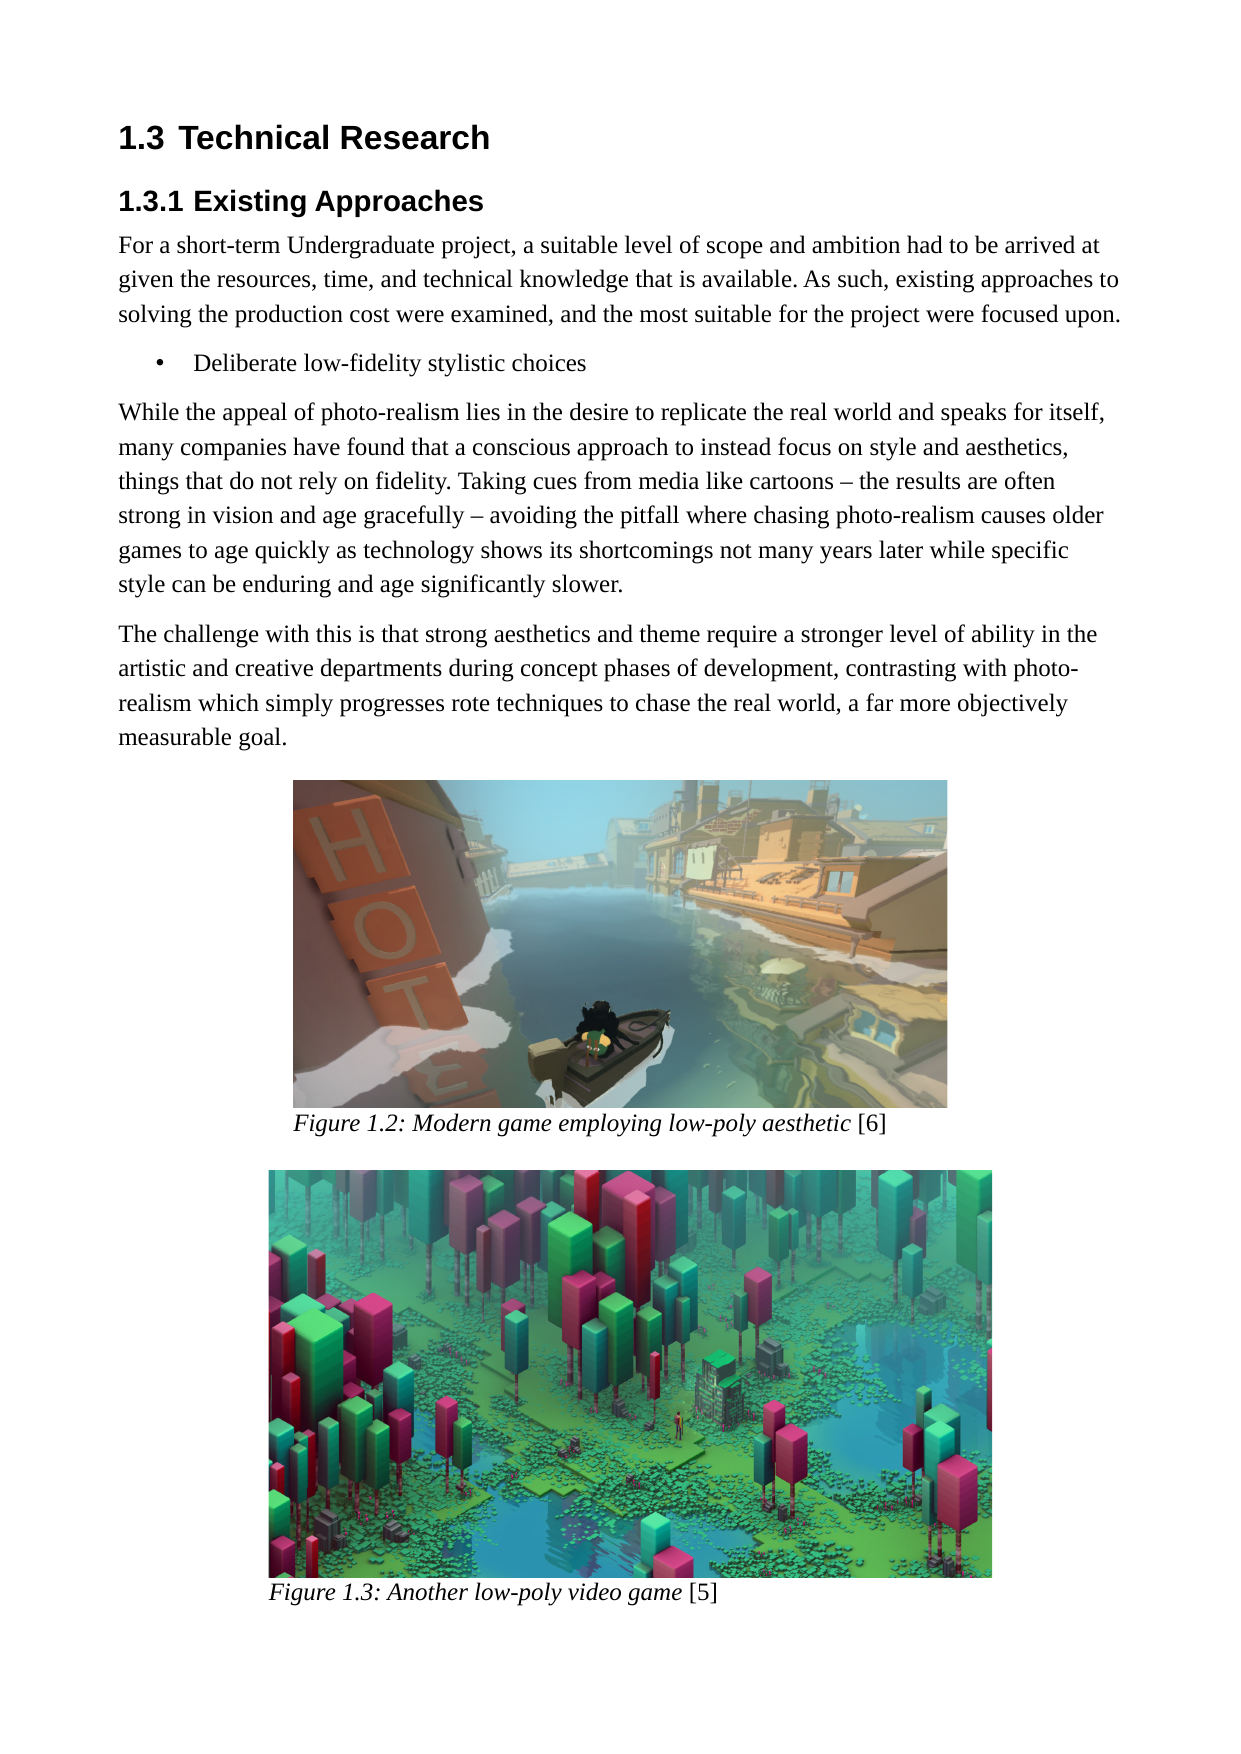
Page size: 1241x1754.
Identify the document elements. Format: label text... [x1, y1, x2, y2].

subtitle Existing Approaches [118, 184, 1122, 218]
subtitle Technical Research [118, 118, 1122, 157]
text For a short-term Undergraduate project, a suitable level of scope and ambition had to be arrived at given the resources, time, and technical knowledge that is available. As such, existing approaches to solving the production cost were examined, and the most suitable for the project were focused upon. [118, 230, 1122, 328]
text Figure 1.2: Modern game employing low-poly aesthetic [6] [293, 1108, 947, 1137]
text [293, 768, 947, 780]
list Deliberate low-fidelity stylistic choices [156, 348, 1122, 377]
text Figure 1.3: Another low-poly video game [5] [268, 1578, 992, 1606]
text While the appeal of photo-realism lies in the desire to replicate the real world and speaks for itself, many companies have found that a conscious approach to instead focus on style and aesthetics, things that do not rely on fidelity. Taking cues from media like cartoons – the results are often strong in vision and age gracefully – avoiding the pitfall where chasing photo-realism causes older games to age quickly as technology shows its shortcomings not many years later while specific style can be enduring and age significantly slower. [118, 397, 1122, 598]
picture [268, 1170, 993, 1578]
text The challenge with this is that strong aesthetics and theme require a stronger level of ability in the artistic and creative departments during concept phases of development, contrasting with photo-realism which simply progresses rote techniques to chase the real world, a far more objectively measurable goal. [118, 619, 1122, 751]
picture [293, 780, 948, 1108]
